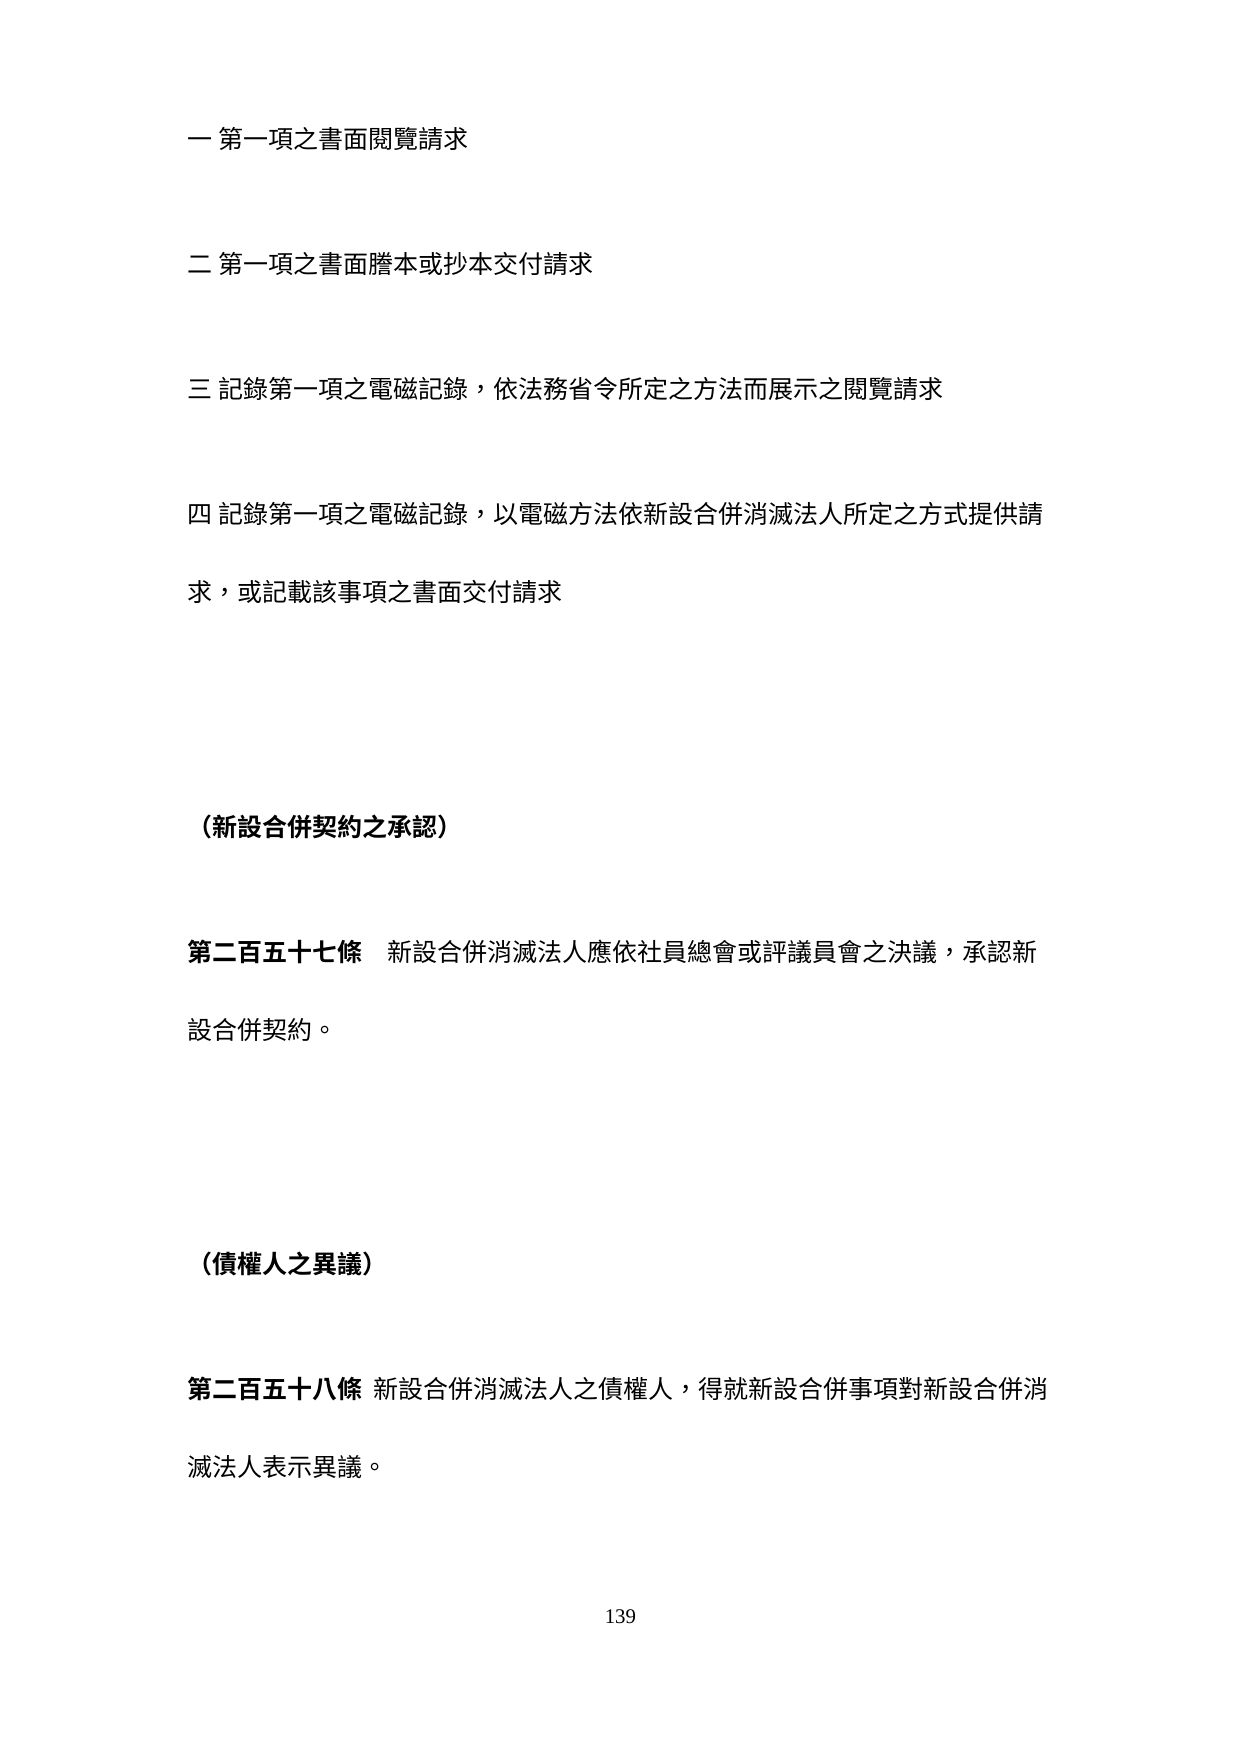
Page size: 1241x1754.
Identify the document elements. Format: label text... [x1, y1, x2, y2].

text 第二百五十八條 新設合併消滅法人之債權人，得就新設合併事項對新設合併消滅法人表示異議。 [187, 1346, 1053, 1487]
text 第二百五十七條 新設合併消滅法人應依社員總會或評議員會之決議，承認新設合併契約。 [187, 909, 1053, 1049]
text 一 第一項之書面閱覽請求 [187, 96, 1053, 159]
text 三 記錄第一項之電磁記錄，依法務省令所定之方法而展示之閱覽請求 [187, 346, 1053, 409]
text （新設合併契約之承認） [187, 784, 1053, 846]
text 二 第一項之書面謄本或抄本交付請求 [187, 221, 1053, 284]
text （債權人之異議） [187, 1221, 1053, 1284]
text 四 記錄第一項之電磁記錄，以電磁方法依新設合併消滅法人所定之方式提供請求，或記載該事項之書面交付請求 [187, 471, 1053, 612]
